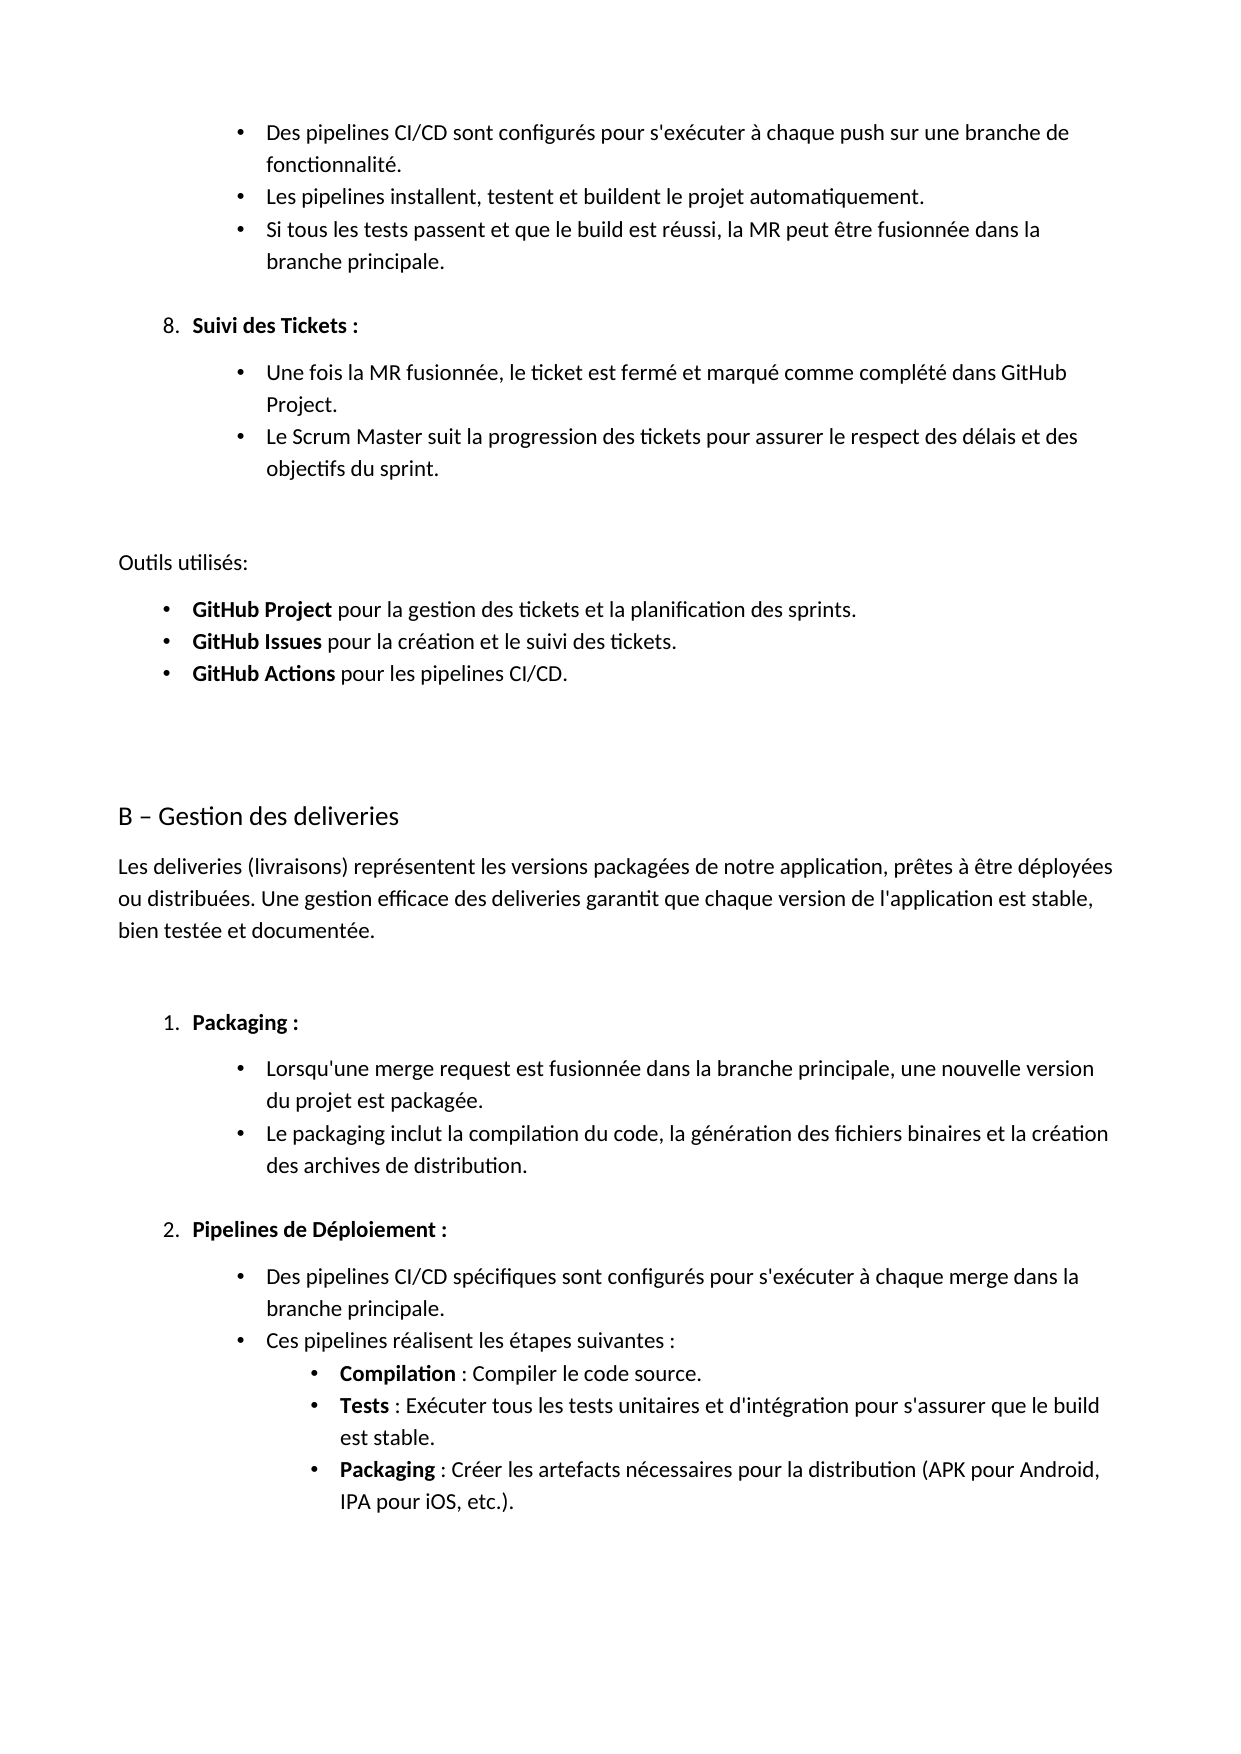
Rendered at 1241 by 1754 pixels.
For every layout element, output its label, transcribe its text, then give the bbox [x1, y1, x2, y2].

list Une fois la MR fusionnée, le ticket est fermé et marqué comme complété dans GitHub Project. [237, 358, 1118, 418]
list Packaging : Créer les artefacts nécessaires pour la distribution (APK pour Android, IPA pour iOS, etc.). [310, 1455, 1118, 1516]
list Si tous les tests passent et que le build est réussi, la MR peut être fusionnée dans la branche principale. [237, 215, 1118, 275]
list GitHub Project pour la gestion des tickets et la planification des sprints. [163, 595, 1118, 623]
list Compilation : Compiler le code source. [310, 1359, 1118, 1387]
list Le packaging inclut la compilation du code, la génération des fichiers binaires et la création des archives de distribution. [237, 1119, 1118, 1179]
list Pipelines de Déploiement : [163, 1215, 1118, 1243]
list Des pipelines CI/CD sont configurés pour s'exécuter à chaque push sur une branche de fonctionnalité. [237, 118, 1118, 178]
list Le Scrum Master suit la progression des tickets pour assurer le respect des délais et des objectifs du sprint. [237, 422, 1118, 483]
list Des pipelines CI/CD spécifiques sont configurés pour s'exécuter à chaque merge dans la branche principale. [237, 1262, 1118, 1322]
list Les pipelines installent, testent et buildent le projet automatiquement. [237, 182, 1118, 211]
list Lorsqu'une merge request est fusionnée dans la branche principale, une nouvelle version du projet est packagée. [237, 1054, 1118, 1115]
list Tests : Exécuter tous les tests unitaires et d'intégration pour s'assurer que le build est stable. [310, 1391, 1118, 1451]
list GitHub Issues pour la création et le suivi des tickets. [163, 627, 1118, 655]
list Ces pipelines réalisent les étapes suivantes : [237, 1327, 1118, 1354]
text Outils utilisés: [118, 548, 1118, 576]
list Suivi des Tickets : [163, 311, 1118, 339]
list Packaging : [163, 1008, 1118, 1036]
list GitHub Actions pour les pipelines CI/CD. [163, 659, 1118, 687]
text Les deliveries (livraisons) représentent les versions packagées de notre application, prêtes à être déployées ou distribuées. Une gestion efficace des deliveries garantit que chaque version de l'application est stable, bien testée et documentée. [118, 852, 1118, 944]
text B – Gestion des deliveries [118, 799, 1118, 833]
